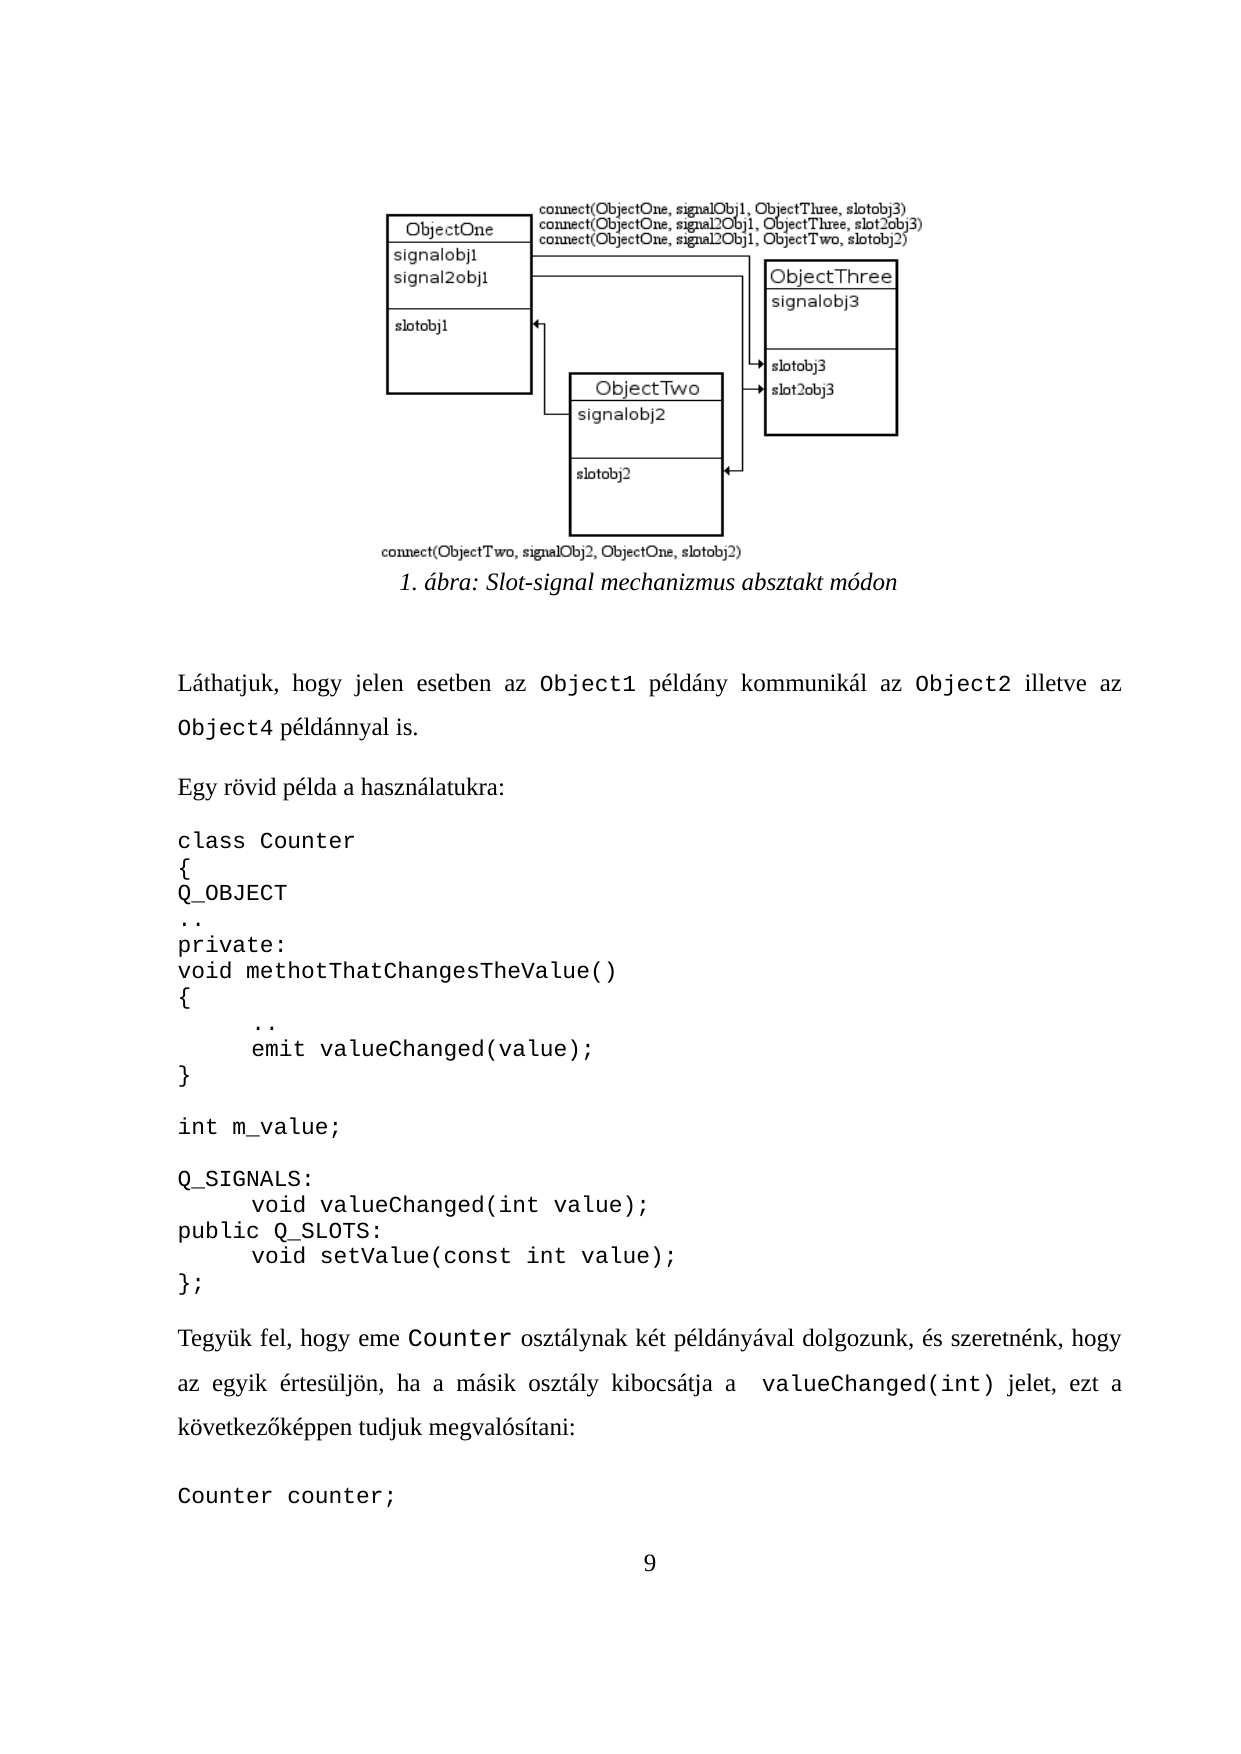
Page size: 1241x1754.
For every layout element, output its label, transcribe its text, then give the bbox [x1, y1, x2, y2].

text Counter counter; [177, 1484, 1122, 1510]
text } [177, 1063, 1122, 1089]
text 1. ábra: Slot-signal mechanizmus absztakt módon [338, 567, 961, 596]
text .. [177, 1011, 1122, 1037]
text emit valueChanged(value); [177, 1037, 1122, 1063]
text class Counter [177, 830, 1122, 856]
text int m_value; [177, 1115, 1122, 1141]
text { [177, 986, 1122, 1011]
text void methotThatChangesTheValue() [177, 959, 1122, 986]
text Láthatjuk, hogy jelen esetben az Object1 példány kommunikál az Object2 illetve az Object4 példánnyal is. [177, 668, 1122, 742]
text private: [177, 934, 1122, 959]
picture [360, 189, 940, 567]
text Q_OBJECT [177, 882, 1122, 908]
text Q_SIGNALS: [177, 1167, 1122, 1193]
text public Q_SLOTS: [177, 1219, 1122, 1245]
text void setValue(const int value); [177, 1245, 1122, 1271]
text Egy rövid példa a használatukra: [177, 772, 1122, 801]
text }; [177, 1271, 1122, 1297]
text void valueChanged(int value); [177, 1193, 1122, 1219]
text .. [177, 908, 1122, 934]
text Tegyük fel, hogy eme Counter osztálynak két példányával dolgozunk, és szeretnénk, hogy az egyik értesüljön, ha a másik osztály kibocsátja a valueChanged(int) jelet, ezt a következőképpen tudjuk megvalósítani: [177, 1323, 1122, 1441]
text { [177, 856, 1122, 882]
